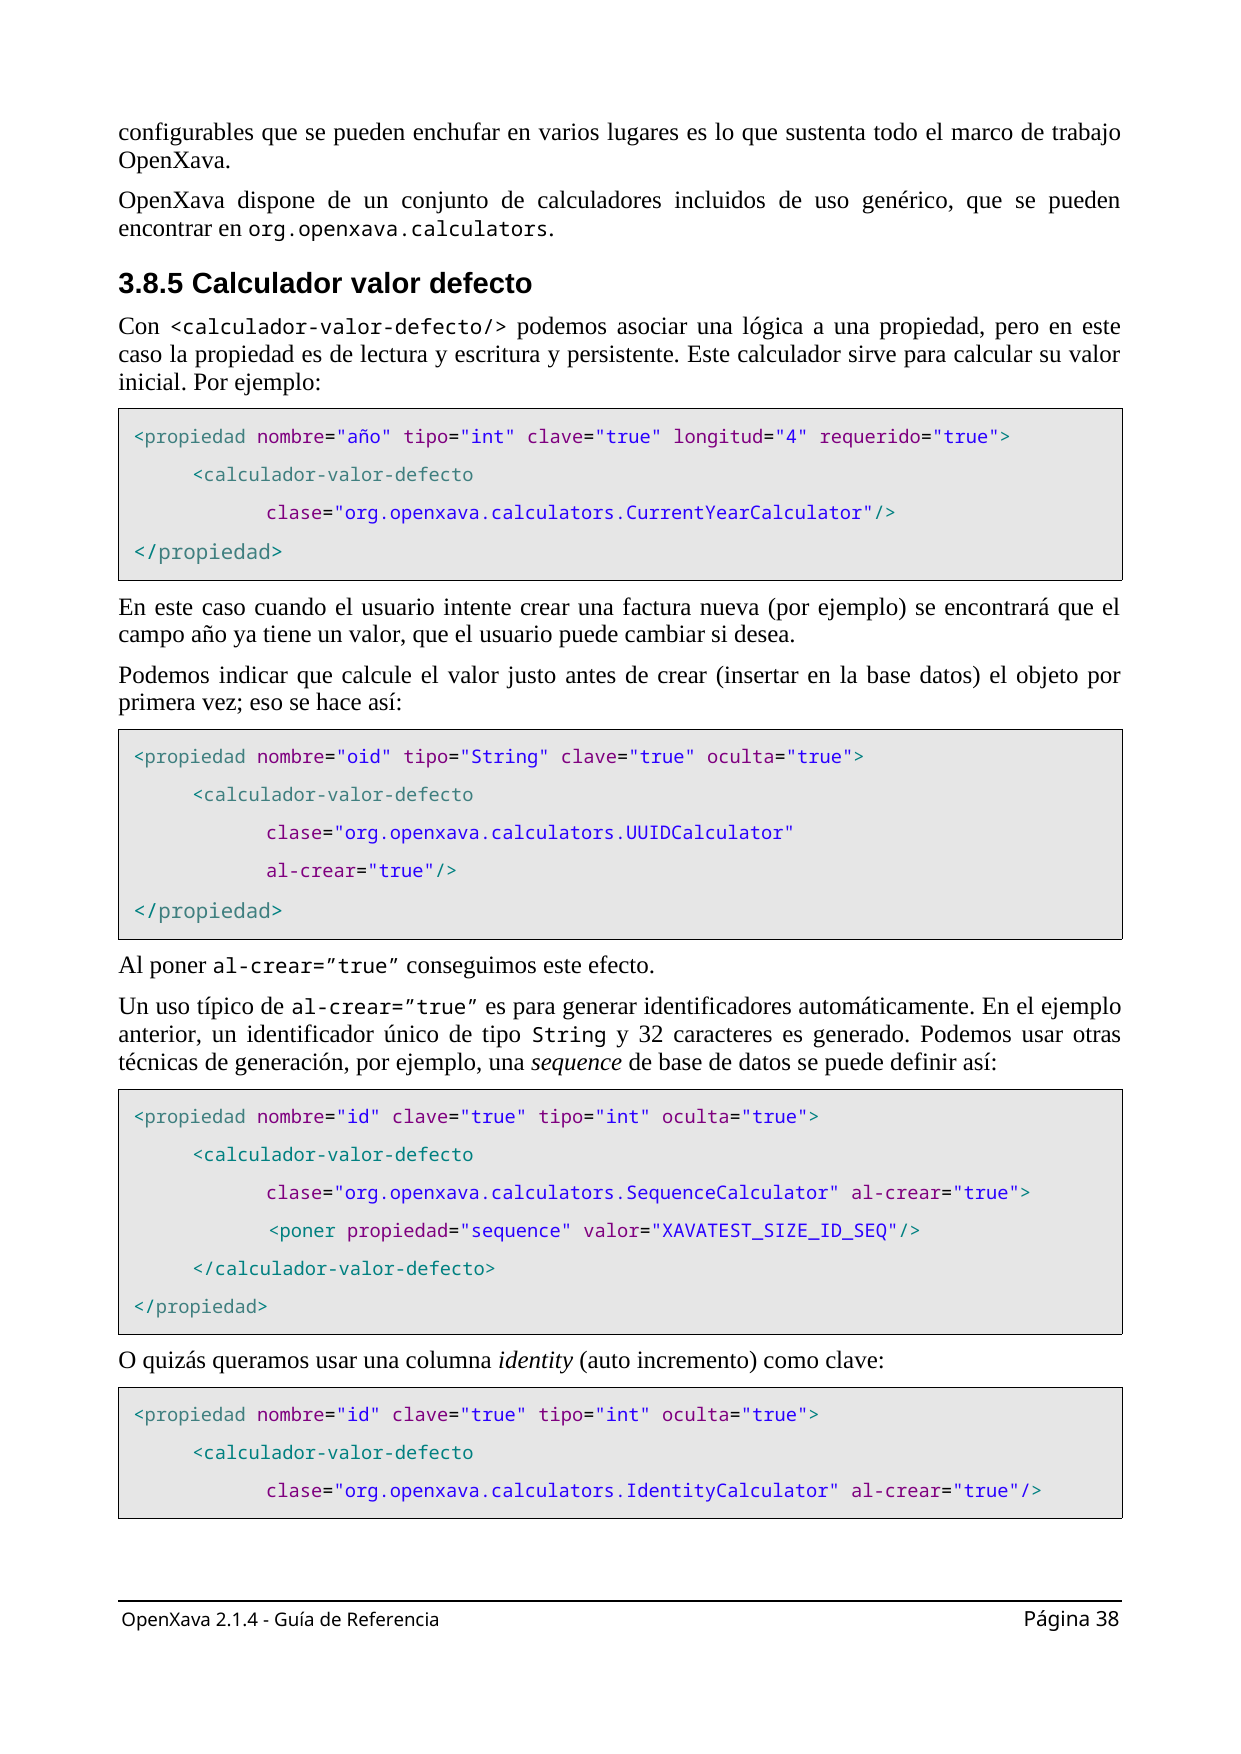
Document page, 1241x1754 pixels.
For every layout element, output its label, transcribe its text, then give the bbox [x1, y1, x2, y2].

text <propiedad nombre="año" tipo="int" clave="true" longitud="4" requerido="true"> [119, 409, 1122, 446]
text Con <calculador-valor-defecto/> podemos asociar una lógica a una propiedad, pero en este caso la propiedad es de lectura y escritura y persistente. Este calculador sirve para calcular su valor inicial. Por ejemplo: [118, 312, 1122, 396]
text <calculador-valor-defecto [119, 1425, 1122, 1463]
text O quizás queramos usar una columna identity (auto incremento) como clave: [118, 1347, 1122, 1374]
text clase="org.openxava.calculators.UUIDCalculator" [119, 805, 1122, 843]
text </propiedad> [119, 522, 1122, 580]
text <calculador-valor-defecto [119, 446, 1122, 484]
text Podemos indicar que calcule el valor justo antes de crear (insertar en la base datos) el objeto por primera vez; eso se hace así: [118, 661, 1122, 716]
text <calculador-valor-defecto [119, 767, 1122, 805]
subtitle Calculador valor defecto [118, 267, 1122, 300]
text OpenXava dispone de un conjunto de calculadores incluidos de uso genérico, que se pueden encontrar en org.openxava.calculators. [118, 186, 1122, 242]
text clase="org.openxava.calculators.CurrentYearCalculator"/> [119, 484, 1122, 522]
text al-crear="true"/> [119, 843, 1122, 881]
text <propiedad nombre="id" clave="true" tipo="int" oculta="true"> [119, 1090, 1122, 1127]
text <propiedad nombre="id" clave="true" tipo="int" oculta="true"> [119, 1388, 1122, 1425]
text </propiedad> [119, 881, 1122, 939]
text configurables que se pueden enchufar en varios lugares es lo que sustenta todo el marco de trabajo OpenXava. [118, 118, 1122, 173]
text <poner propiedad="sequence" valor="XAVATEST_SIZE_ID_SEQ"/> [119, 1203, 1122, 1241]
text </propiedad> [119, 1279, 1122, 1334]
text clase="org.openxava.calculators.SequenceCalculator" al-crear="true"> [119, 1165, 1122, 1203]
text Al poner al-crear=”true” conseguimos este efecto. [118, 951, 1122, 979]
text <propiedad nombre="oid" tipo="String" clave="true" oculta="true"> [119, 730, 1122, 767]
text </calculador-valor-defecto> [119, 1241, 1122, 1279]
text Un uso típico de al-crear=”true” es para generar identificadores automáticamente. En el ejemplo anterior, un identificador único de tipo String y 32 caracteres es generado. Podemos usar otras técnicas de generación, por ejemplo, una sequence de base de datos se puede definir así: [118, 992, 1122, 1076]
text En este caso cuando el usuario intente crear una factura nueva (por ejemplo) se encontrará que el campo año ya tiene un valor, que el usuario puede cambiar si desea. [118, 593, 1122, 648]
text clase="org.openxava.calculators.IdentityCalculator" al-crear="true"/> [119, 1463, 1122, 1518]
text <calculador-valor-defecto [119, 1127, 1122, 1165]
